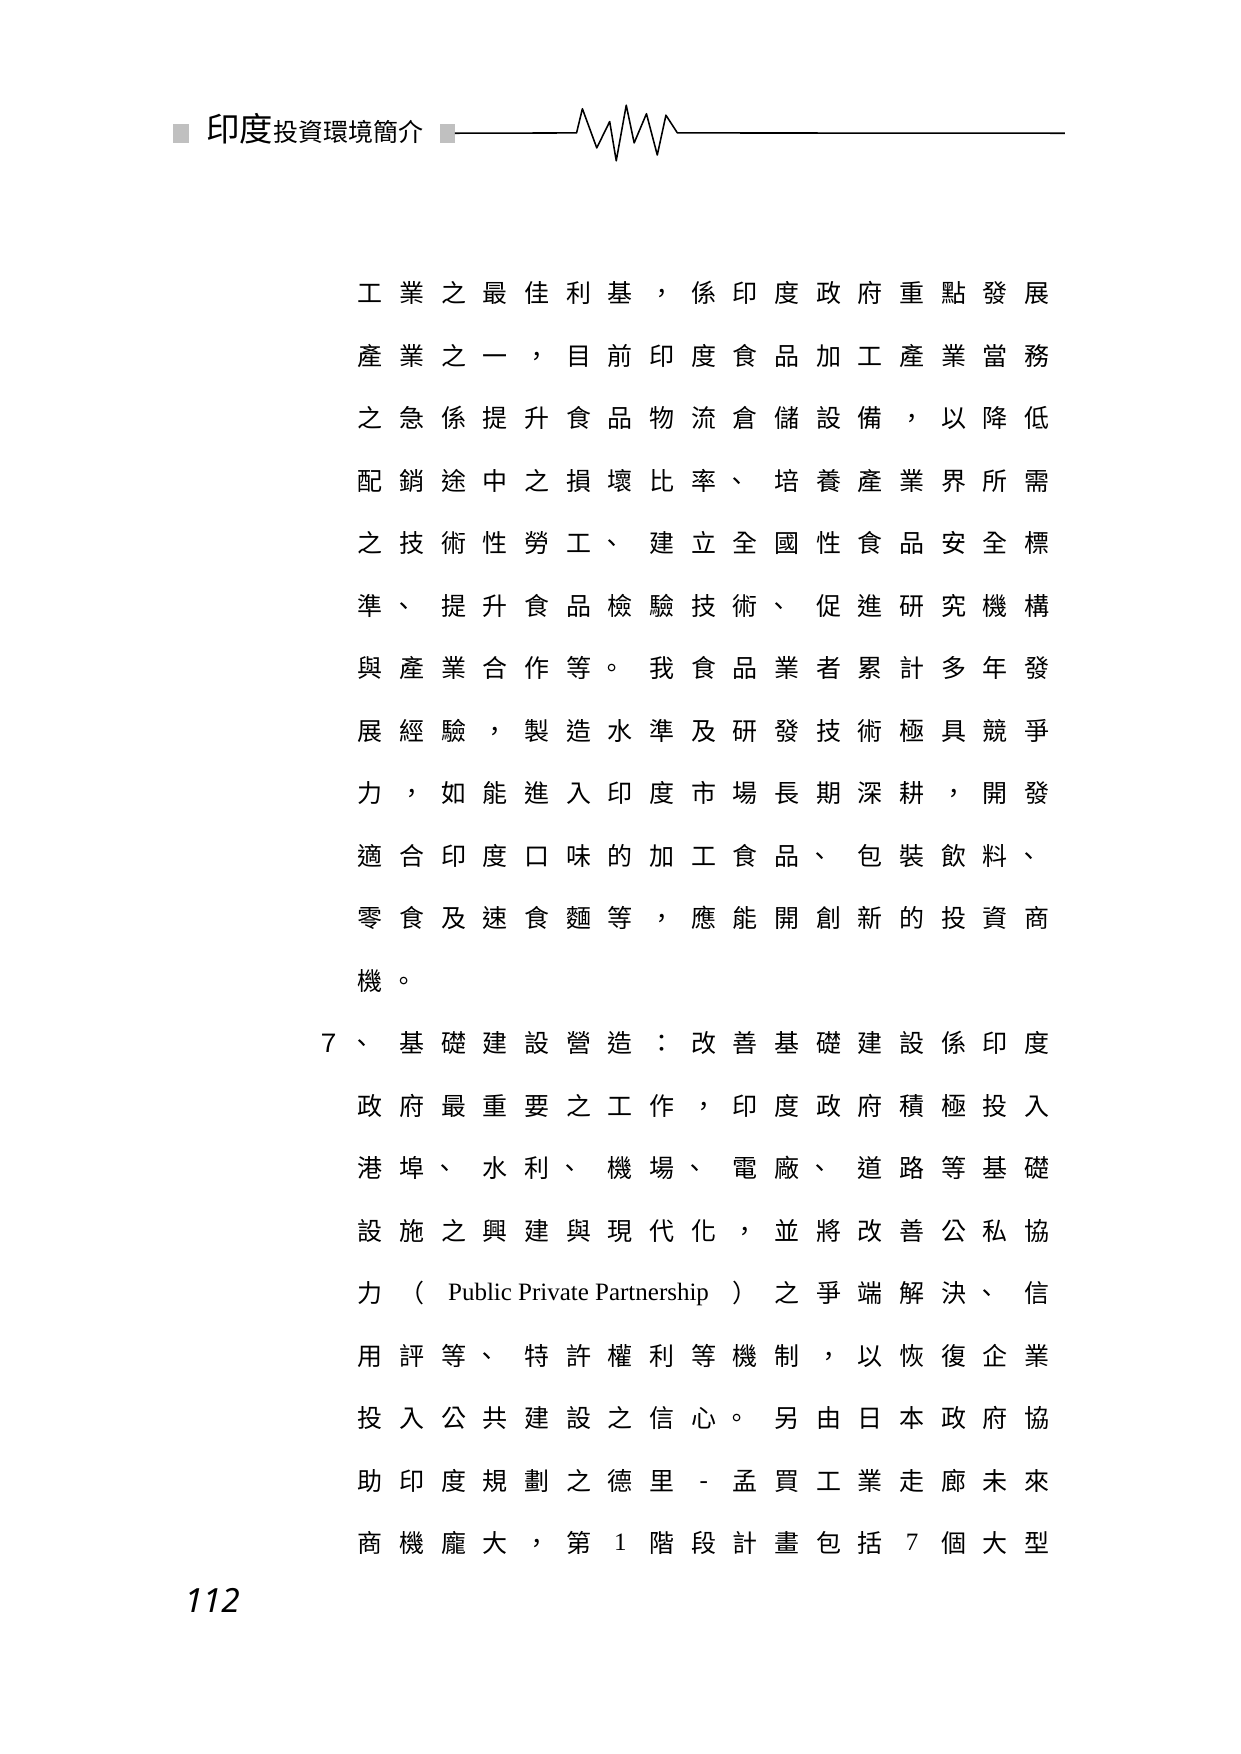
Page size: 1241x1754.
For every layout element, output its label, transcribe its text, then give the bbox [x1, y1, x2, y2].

text ７、基礎建設營造：改善基礎建設係印度政府最重要之工作，印度政府積極投入港埠、水利、機場、電廠、道路等基礎設施之興建與現代化，並將改善公私協力（Public Private Partnership）之爭端解決、信用評等、特許權利等機制，以恢復企業投入公共建設之信心。另由日本政府協助印度規劃之德里-孟買工業走廊未來商機龐大，第1階段計畫包括7個大型 [281, 1000, 1058, 1563]
text 工業之最佳利基，係印度政府重點發展產業之一，目前印度食品加工產業當務之急係提升食品物流倉儲設備，以降低配銷途中之損壞比率、培養產業界所需之技術性勞工、建立全國性食品安全標準、提升食品檢驗技術、促進研究機構與產業合作等。我食品業者累計多年發展經驗，製造水準及研發技術極具競爭力，如能進入印度市場長期深耕，開發適合印度口味的加工食品、包裝飲料、零食及速食麵等，應能開創新的投資商機。 [281, 250, 1058, 1000]
